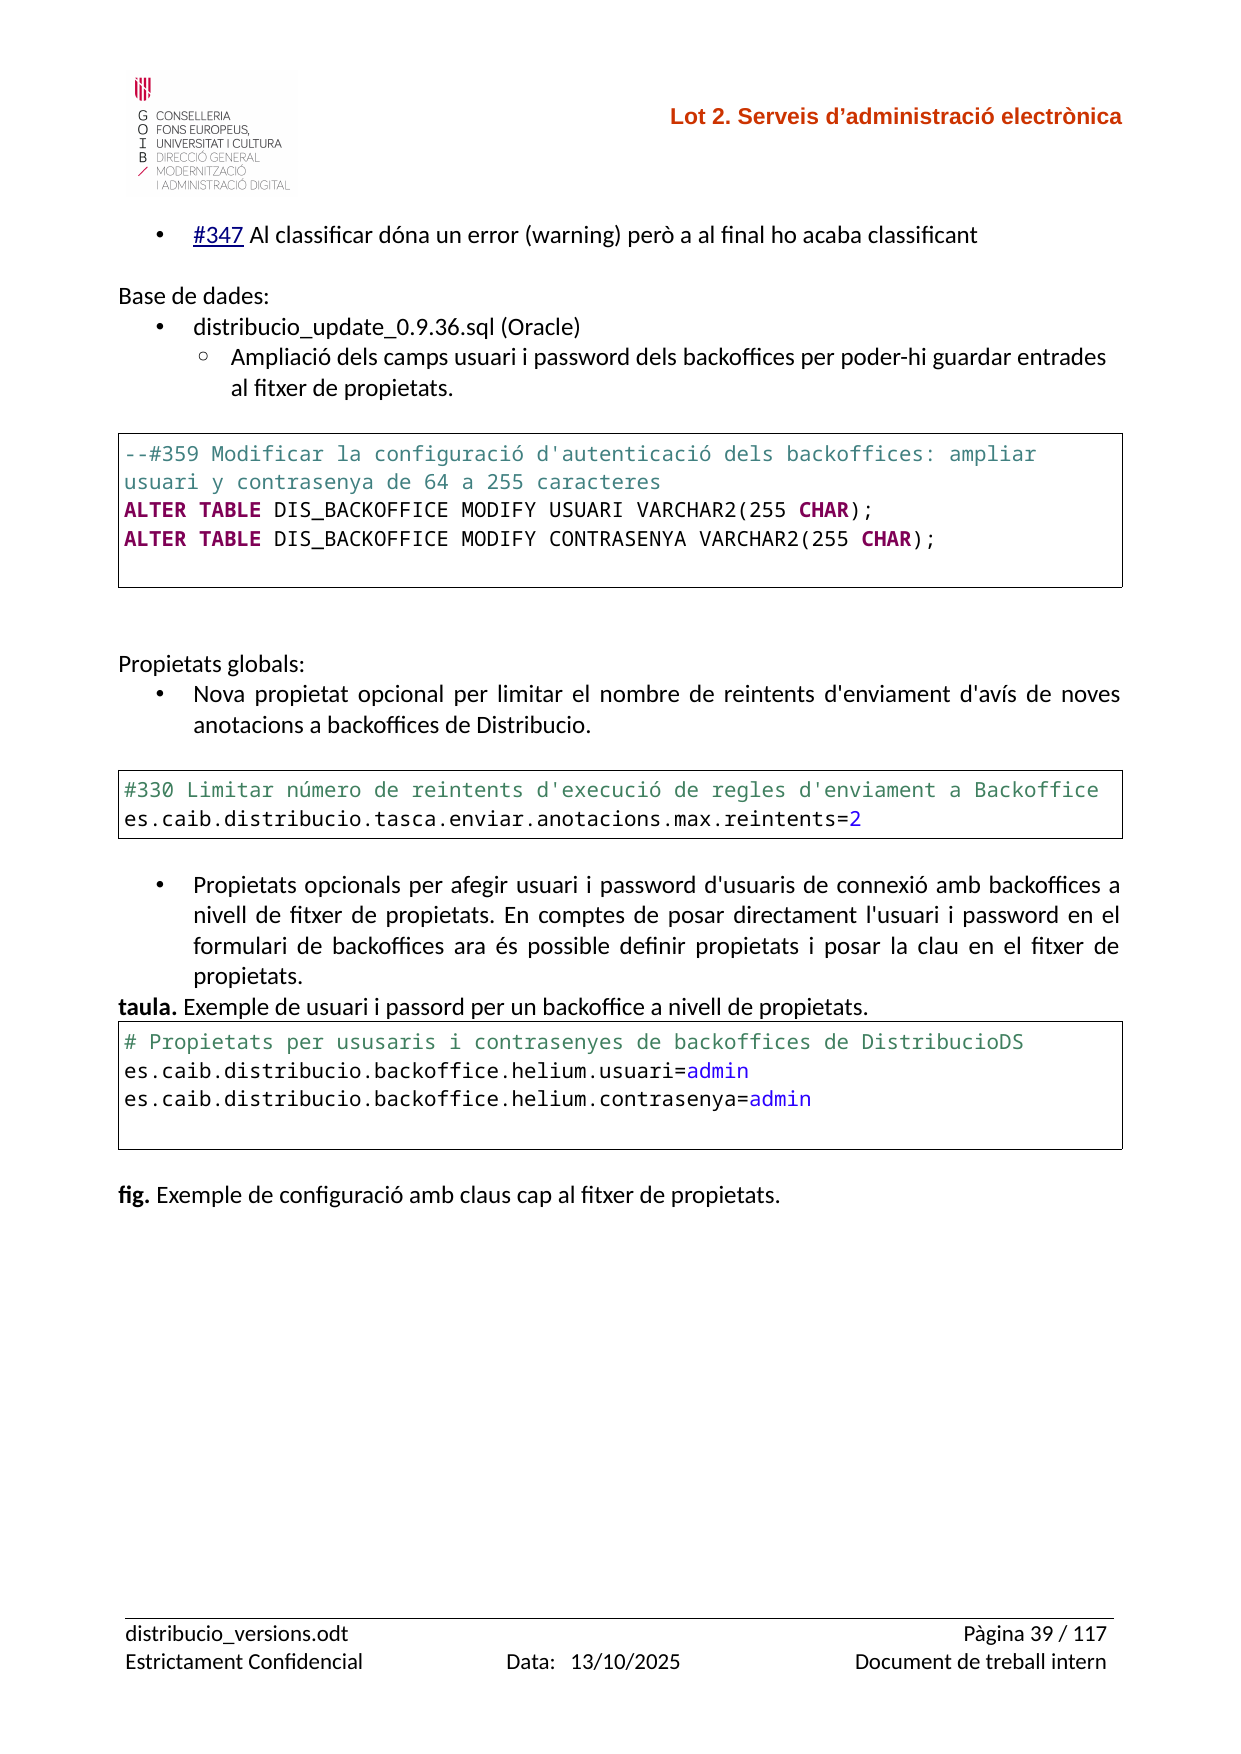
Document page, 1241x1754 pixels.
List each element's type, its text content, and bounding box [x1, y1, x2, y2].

text Base de dades: [118, 280, 1122, 311]
list Ampliació dels camps usuari i password dels backoffices per poder-hi guardar entrades al fitxer de propietats. [193, 341, 1122, 402]
table_header # Propietats per ususaris i contrasenyes de backoffices de DistribucioDS es.caib.distribucio.backoffice.helium.usuari=admin es.caib.distribucio.backoffice.helium.contrasenya=admin [119, 1022, 1122, 1149]
list Propietats opcionals per afegir usuari i password d'usuaris de connexió amb backoffices a nivell de fitxer de propietats. En comptes de posar directament l'usuari i password en el formulari de backoffices ara és possible definir propietats i posar la clau en el fitxer de propietats. [156, 869, 1122, 991]
text fig. Exemple de configuració amb claus cap al fitxer de propietats. [118, 1179, 1122, 1210]
table_header #330 Limitar número de reintents d'execució de regles d'enviament a Backoffice es.caib.distribucio.tasca.enviar.anotacions.max.reintents=2 [119, 771, 1122, 838]
text Propietats globals: [118, 648, 1122, 678]
list Nova propietat opcional per limitar el nombre de reintents d'enviament d'avís de noves anotacions a backoffices de Distribucio. [156, 678, 1122, 739]
table_header --#359 Modificar la configuració d'autenticació dels backoffices: ampliar usuari y contrasenya de 64 a 255 caracteres ALTER TABLE DIS_BACKOFFICE MODIFY USUARI VARCHAR2(255 CHAR); ALTER TABLE DIS_BACKOFFICE MODIFY CONTRASENYA VARCHAR2(255 CHAR); [119, 434, 1122, 587]
picture [126, 70, 299, 197]
list distribucio_update_0.9.36.sql (Oracle) [156, 311, 1122, 341]
text taula. Exemple de usuari i passord per un backoffice a nivell de propietats. [118, 991, 1122, 1021]
list #347 Al classificar dóna un error (warning) però a al final ho acaba classificant [156, 219, 1122, 250]
